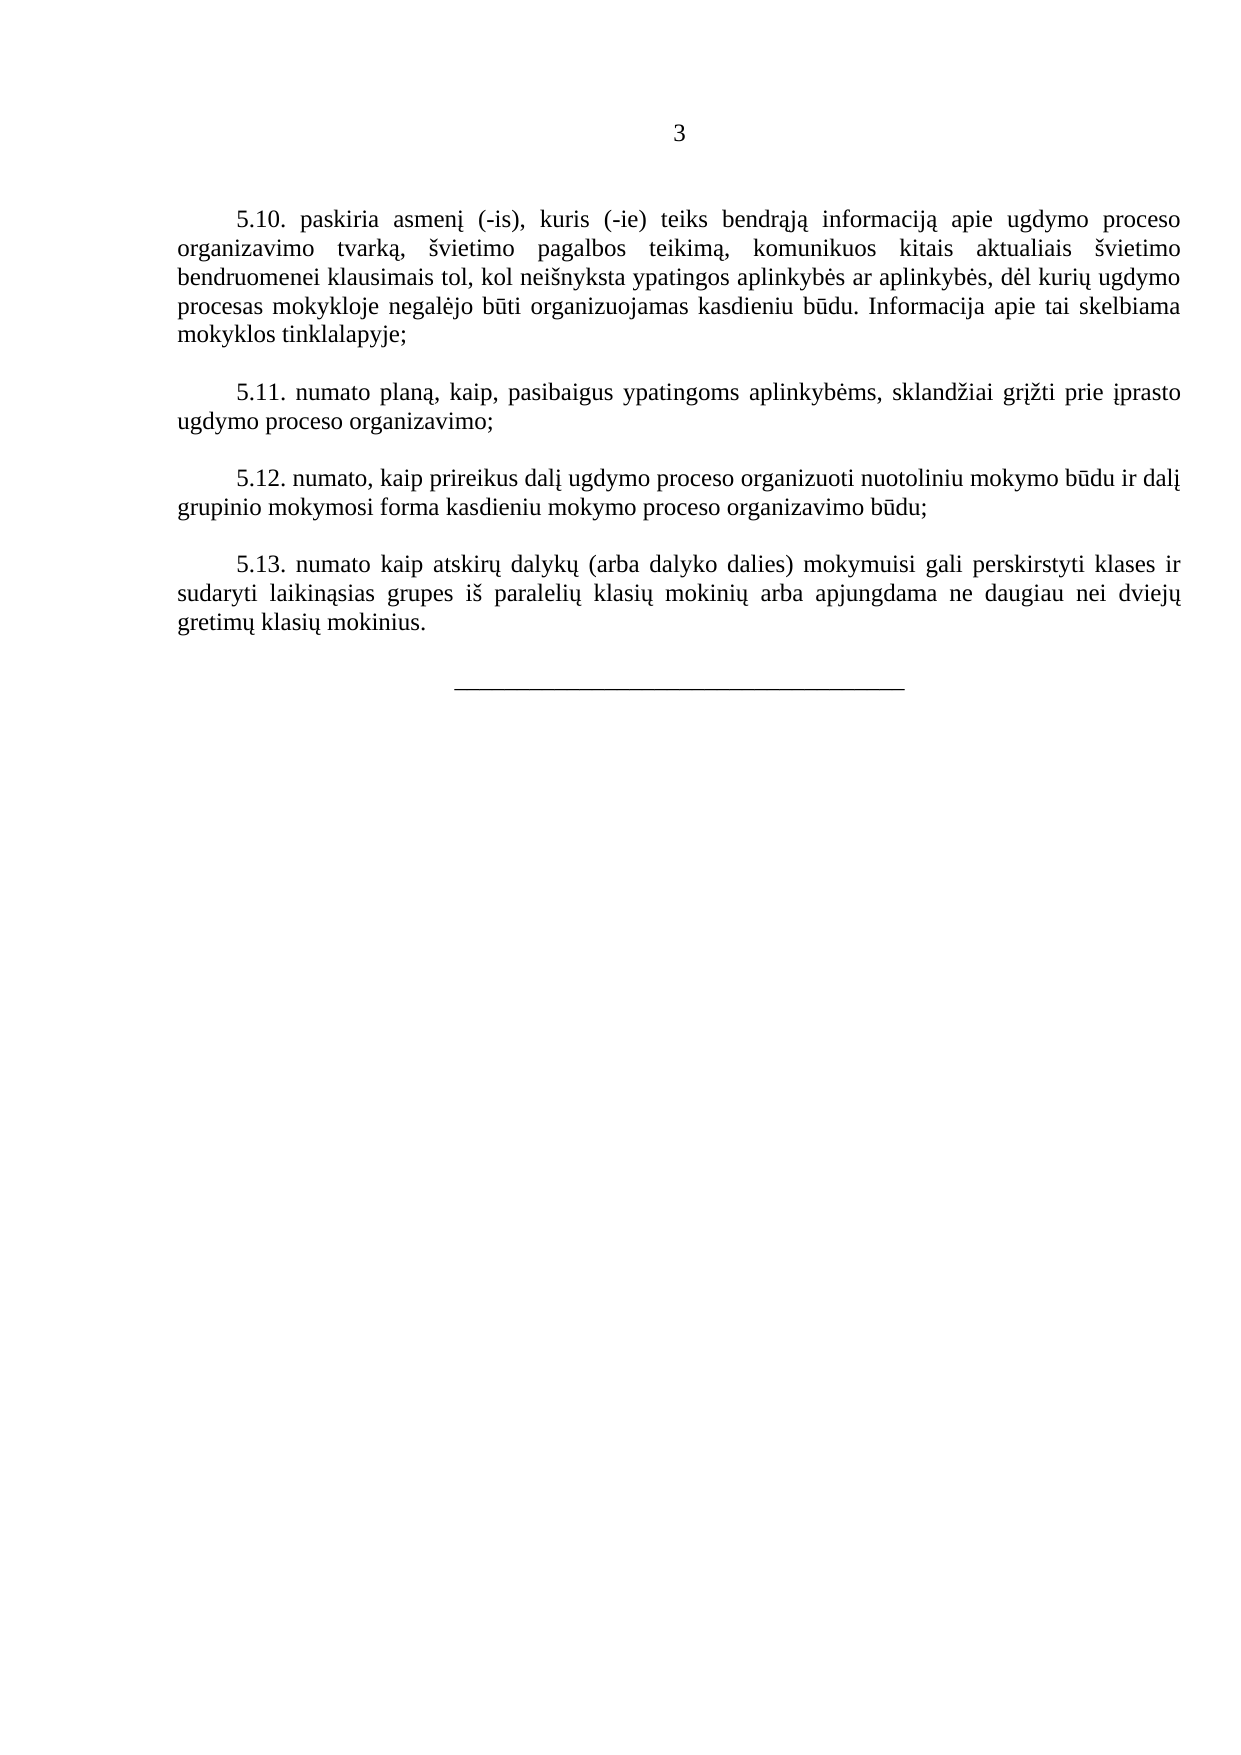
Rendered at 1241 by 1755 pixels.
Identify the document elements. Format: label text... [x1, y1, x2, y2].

text 5.10. paskiria asmenį (-is), kuris (-ie) teiks bendrąją informaciją apie ugdymo proceso organizavimo tvarką, švietimo pagalbos teikimą, komunikuos kitais aktualiais švietimo bendruomenei klausimais tol, kol neišnyksta ypatingos aplinkybės ar aplinkybės, dėl kurių ugdymo procesas mokykloje negalėjo būti organizuojamas kasdieniu būdu. Informacija apie tai skelbiama mokyklos tinklalapyje; [177, 204, 1182, 348]
text 5.13. numato kaip atskirų dalykų (arba dalyko dalies) mokymuisi gali perskirstyti klases ir sudaryti laikinąsias grupes iš paralelių klasių mokinių arba apjungdama ne daugiau nei dviejų gretimų klasių mokinius. [177, 549, 1182, 636]
text 5.12. numato, kaip prireikus dalį ugdymo proceso organizuoti nuotoliniu mokymo būdu ir dalį grupinio mokymosi forma kasdieniu mokymo proceso organizavimo būdu; [177, 463, 1182, 521]
text ____________________________________ [177, 664, 1182, 693]
text 5.11. numato planą, kaip, pasibaigus ypatingoms aplinkybėms, sklandžiai grįžti prie įprasto ugdymo proceso organizavimo; [177, 377, 1182, 434]
